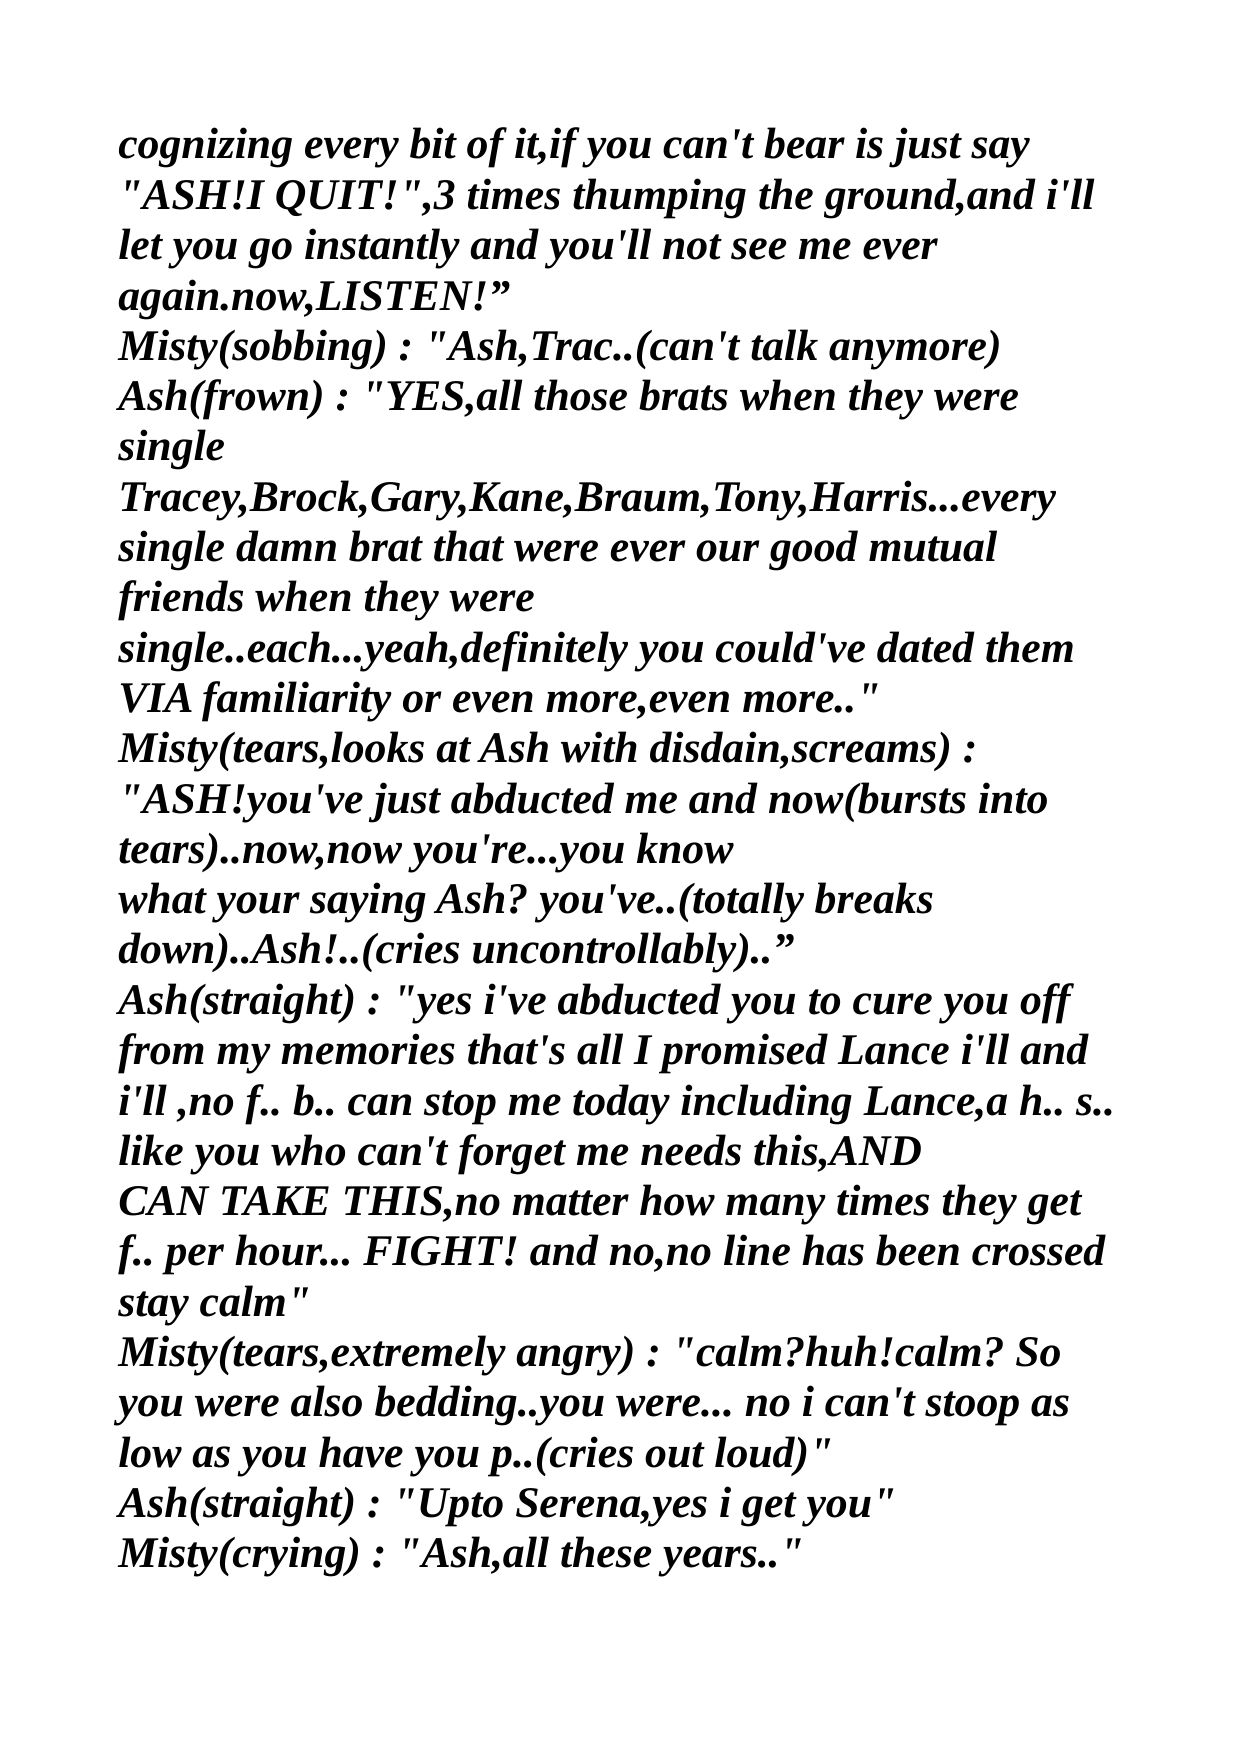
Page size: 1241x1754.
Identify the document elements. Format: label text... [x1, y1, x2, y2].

text Misty(sobbing) : "Ash,Trac..(can't talk anymore) [118, 319, 1122, 370]
text single..each...yeah,definitely you could've dated them VIA familiarity or even more,even more.." [118, 621, 1122, 722]
text Misty(crying) : "Ash,all these years.." [118, 1527, 1122, 1577]
text CAN TAKE THIS,no matter how many times they get f.. per hour... FIGHT! and no,no line has been crossed stay calm" [118, 1175, 1122, 1326]
text Ash(frown) : "YES,all those brats when they were single Tracey,Brock,Gary,Kane,Braum,Tony,Harris...every single damn brat that were ever our good mutual friends when they were [118, 370, 1122, 621]
text Ash(straight) : "Upto Serena,yes i get you" [118, 1477, 1122, 1527]
text Misty(tears,extremely angry) : "calm?huh!calm? So you were also bedding..you were... no i can't stoop as low as you have you p..(cries out loud)" [118, 1326, 1122, 1477]
text cognizing every bit of it,if you can't bear is just say "ASH!I QUIT!",3 times thumping the ground,and i'll let you go instantly and you'll not see me ever again.now,LISTEN!” [118, 118, 1122, 319]
text Misty(tears,looks at Ash with disdain,screams) : "ASH!you've just abducted me and now(bursts into tears)..now,now you're...you know [118, 722, 1122, 873]
text Ash(straight) : "yes i've abducted you to cure you off from my memories that's all I promised Lance i'll and i'll ,no f.. b.. can stop me today including Lance,a h.. s.. like you who can't forget me needs this,AND [118, 973, 1122, 1175]
text what your saying Ash? you've..(totally breaks down)..Ash!..(cries uncontrollably)..” [118, 873, 1122, 973]
